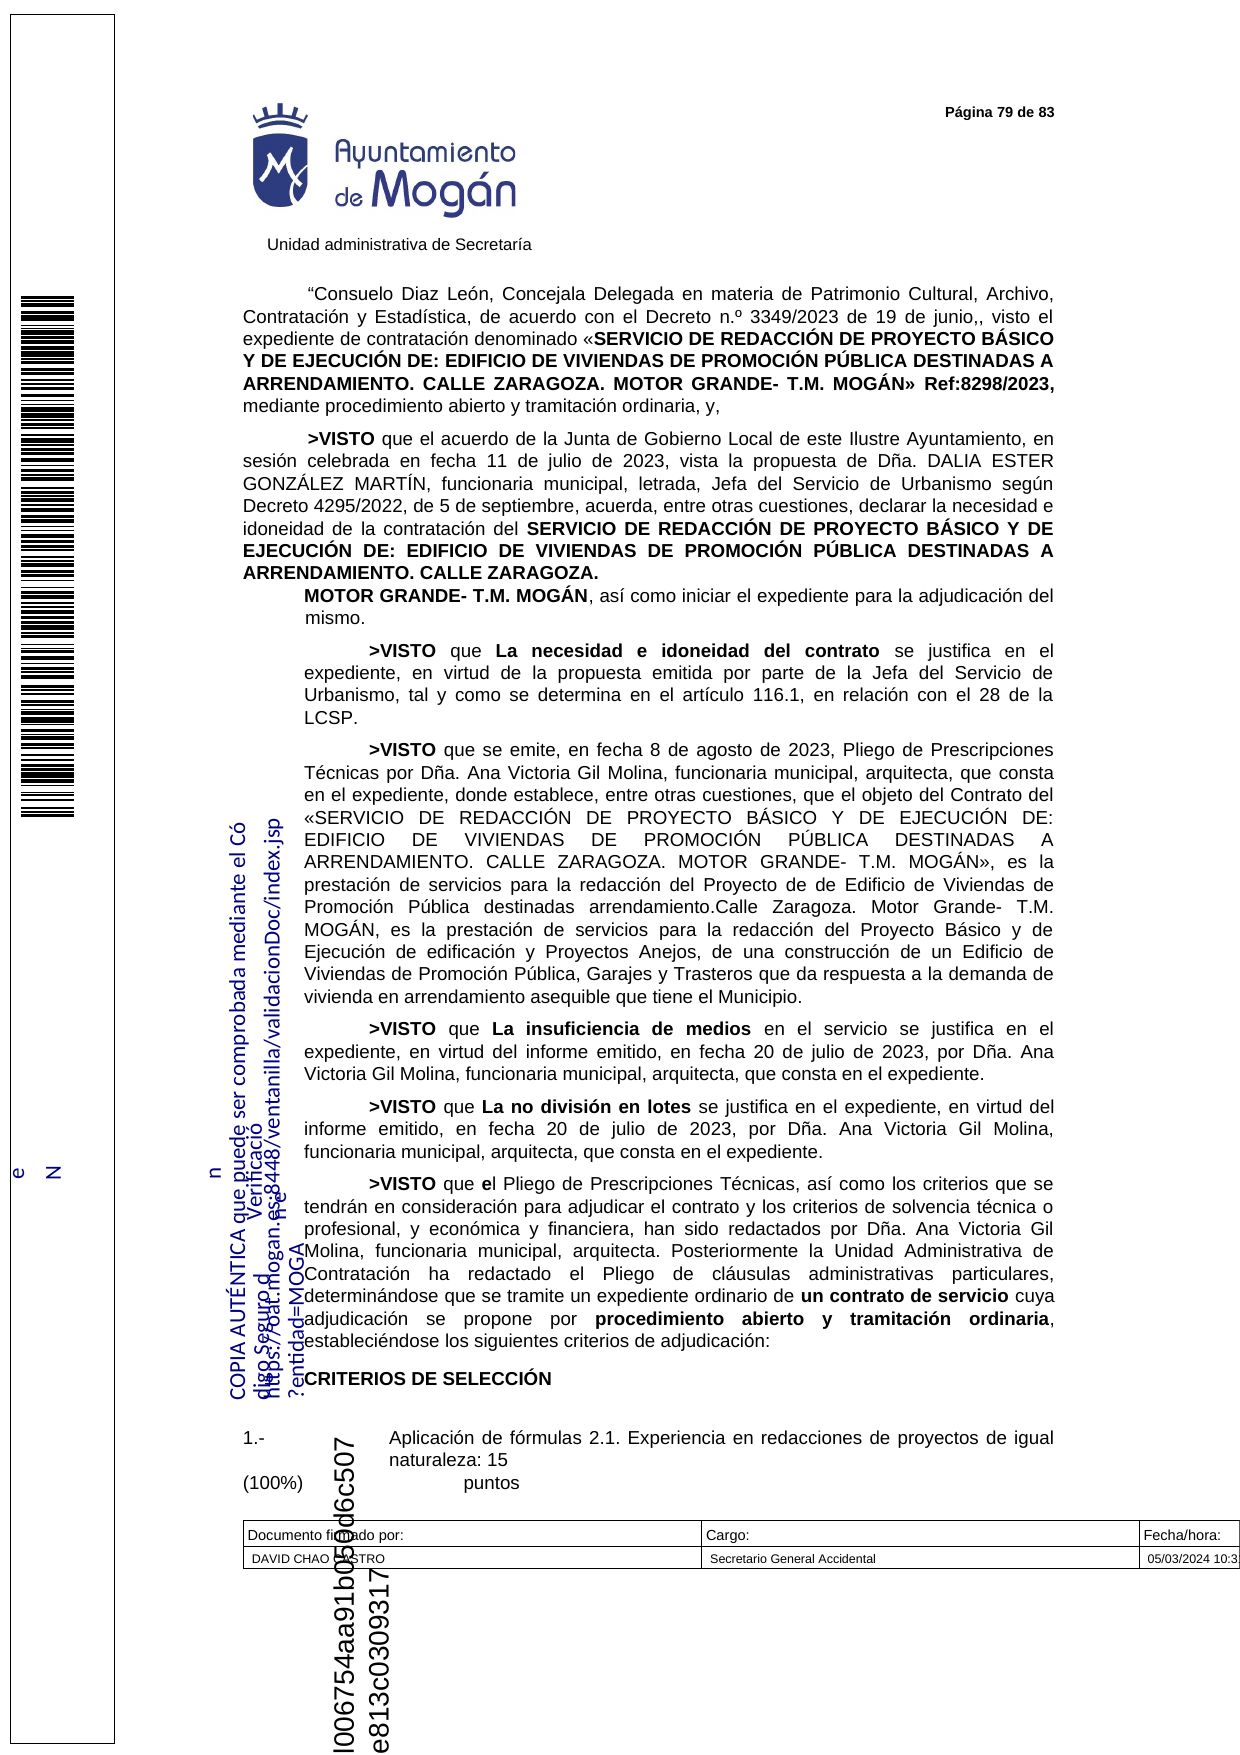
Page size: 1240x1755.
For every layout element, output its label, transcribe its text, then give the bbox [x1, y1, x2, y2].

text >VISTO que La insuficiencia de medios en el servicio se justifica en el expediente, en virtud del informe emitido, en fecha 20 de julio de 2023, por Dña. Ana Victoria Gil Molina, funcionaria municipal, arquitecta, que consta en el expediente. [243, 1018, 1054, 1084]
text >VISTO que La no división en lotes se justifica en el expediente, en virtud del informe emitido, en fecha 20 de julio de 2023, por Dña. Ana Victoria Gil Molina, funcionaria municipal, arquitecta, que consta en el expediente. [243, 1096, 1054, 1162]
text MOTOR GRANDE- T.M. MOGÁN, así como iniciar el expediente para la adjudicación del mismo. [243, 584, 1054, 628]
text “Consuelo Diaz León, Concejala Delegada en materia de Patrimonio Cultural, Archivo, Contratación y Estadística, de acuerdo con el Decreto n.º 3349/2023 de 19 de junio,, visto el expediente de contratación denominado «SERVICIO DE REDACCIÓN DE PROYECTO BÁSICO Y DE EJECUCIÓN DE: EDIFICIO DE VIVIENDAS DE PROMOCIÓN PÚBLICA DESTINADAS A ARRENDAMIENTO. CALLE ZARAGOZA. MOTOR GRANDE- T.M. MOGÁN» Ref:8298/2023, mediante procedimiento abierto y tramitación ordinaria, y, [243, 283, 1054, 417]
text >VISTO que se emite, en fecha 8 de agosto de 2023, Pliego de Prescripciones Técnicas por Dña. Ana Victoria Gil Molina, funcionaria municipal, arquitecta, que consta en el expediente, donde establece, entre otras cuestiones, que el objeto del Contrato del «SERVICIO DE REDACCIÓN DE PROYECTO BÁSICO Y DE EJECUCIÓN DE: EDIFICIO DE VIVIENDAS DE PROMOCIÓN PÚBLICA DESTINADAS A ARRENDAMIENTO. CALLE ZARAGOZA. MOTOR GRANDE- T.M. MOGÁN», es la prestación de servicios para la redacción del Proyecto de de Edificio de Viviendas de Promoción Pública destinadas arrendamiento.Calle Zaragoza. Motor Grande- T.M. MOGÁN, es la prestación de servicios para la redacción del Proyecto Básico y de Ejecución de edificación y Proyectos Anejos, de una construcción de un Edificio de Viviendas de Promoción Pública, Garajes y Trasteros que da respuesta a la demanda de vivienda en arrendamiento asequible que tiene el Municipio. [243, 739, 1054, 1007]
text >VISTO que el Pliego de Prescripciones Técnicas, así como los criterios que se tendrán en consideración para adjudicar el contrato y los criterios de solvencia técnica o profesional, y económica y financiera, han sido redactados por Dña. Ana Victoria Gil Molina, funcionaria municipal, arquitecta. Posteriormente la Unidad Administrativa de Contratación ha redactado el Pliego de cláusulas administrativas particulares, determinándose que se tramite un expediente ordinario de un contrato de servicio cuya adjudicación se propone por procedimiento abierto y tramitación ordinaria, estableciéndose los siguientes criterios de adjudicación: [243, 1173, 1054, 1351]
text (100%) puntos [243, 1472, 1054, 1493]
text CRITERIOS DE SELECCIÓN [243, 1368, 1054, 1389]
text >VISTO que La necesidad e idoneidad del contrato se justifica en el expediente, en virtud de la propuesta emitida por parte de la Jefa del Servicio de Urbanismo, tal y como se determina en el artículo 116.1, en relación con el 28 de la LCSP. [243, 639, 1054, 728]
text >VISTO que el acuerdo de la Junta de Gobierno Local de este Ilustre Ayuntamiento, en sesión celebrada en fecha 11 de julio de 2023, vista la propuesta de Dña. DALIA ESTER GONZÁLEZ MARTÍN, funcionaria municipal, letrada, Jefa del Servicio de Urbanismo según Decreto 4295/2022, de 5 de septiembre, acuerda, entre otras cuestiones, declarar la necesidad e idoneidad de la contratación del SERVICIO DE REDACCIÓN DE PROYECTO BÁSICO Y DE EJECUCIÓN DE: EDIFICIO DE VIVIENDAS DE PROMOCIÓN PÚBLICA DESTINADAS A ARRENDAMIENTO. CALLE ZARAGOZA. [243, 428, 1054, 584]
text 1.- Aplicación de fórmulas 2.1. Experiencia en redacciones de proyectos de igual naturaleza: 15 [243, 1426, 1054, 1470]
